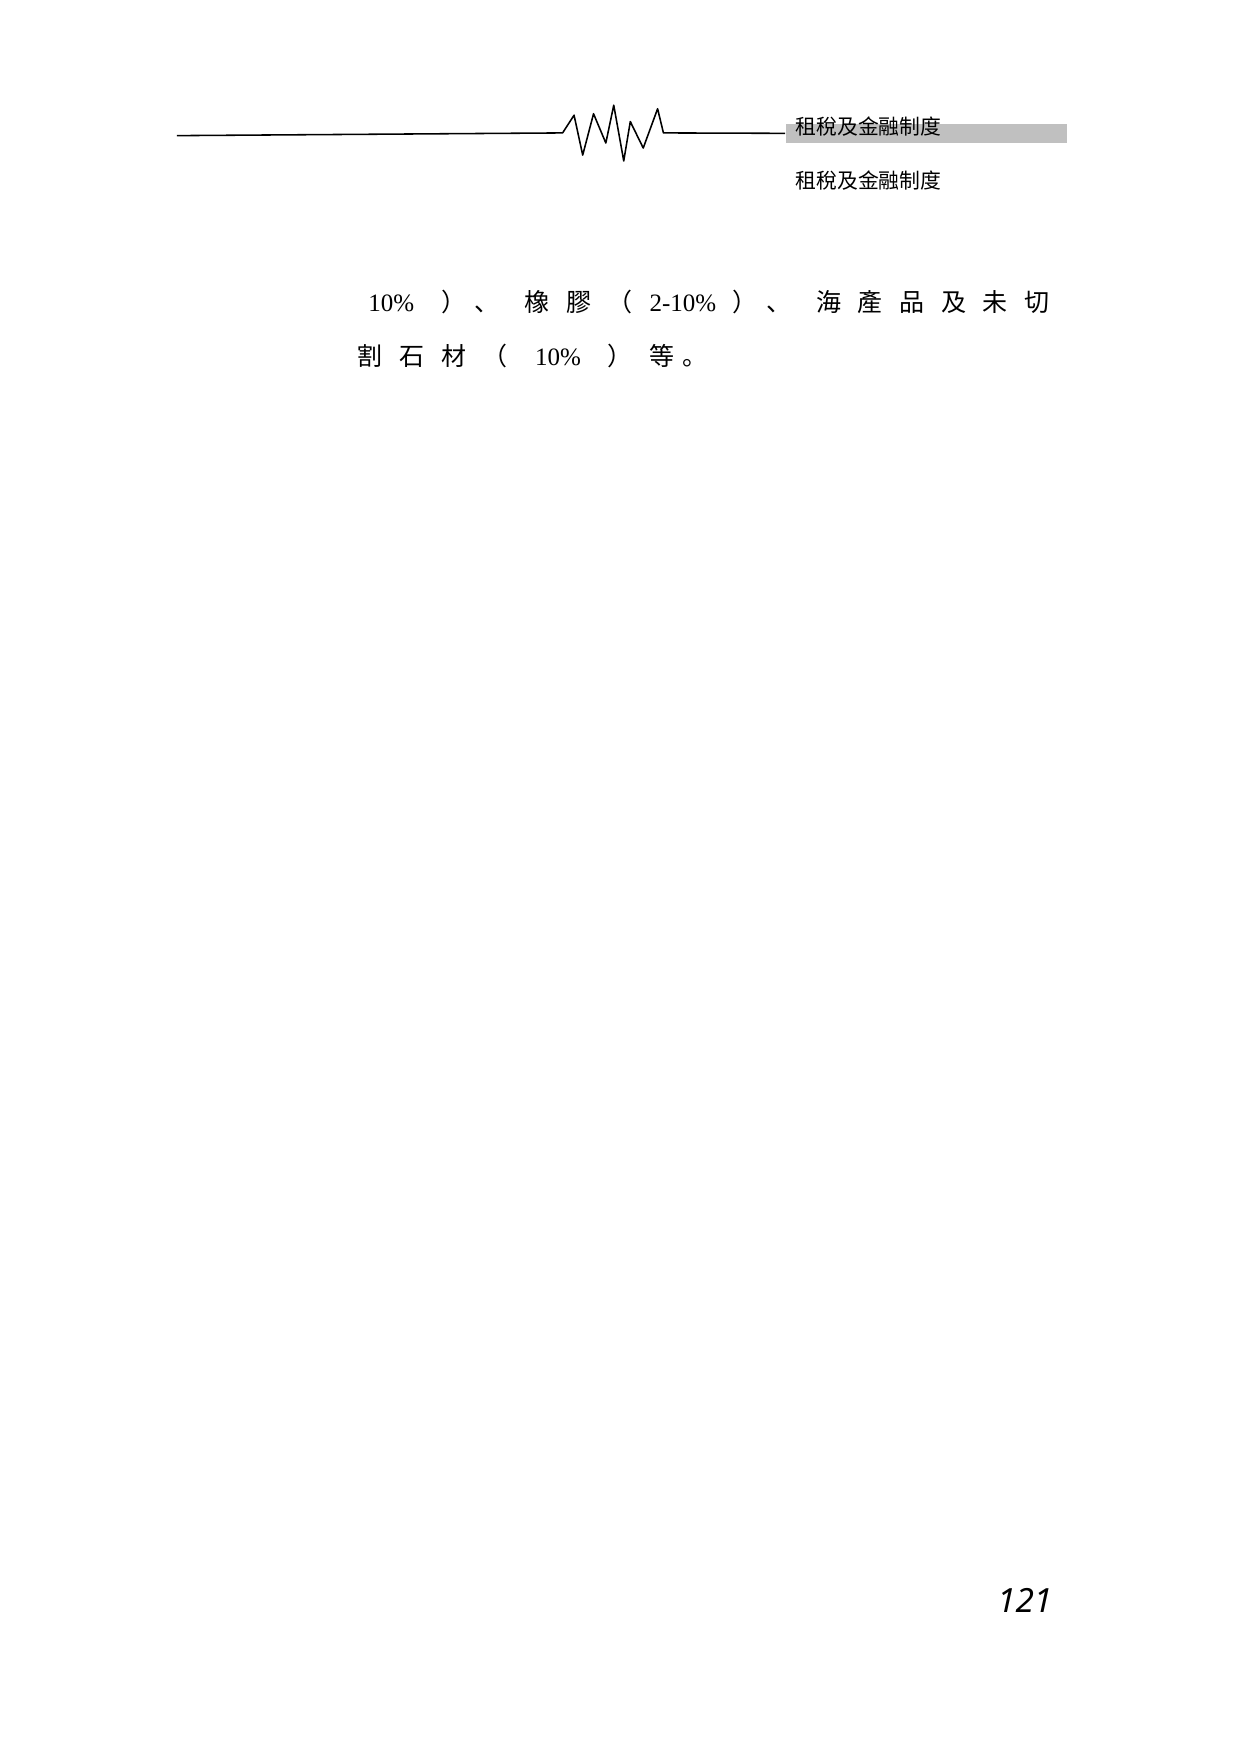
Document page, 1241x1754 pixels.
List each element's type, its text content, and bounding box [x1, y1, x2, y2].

text 10%）、橡膠（2-10%）、海產品及未切割石材（10%）等。 [281, 250, 1058, 375]
